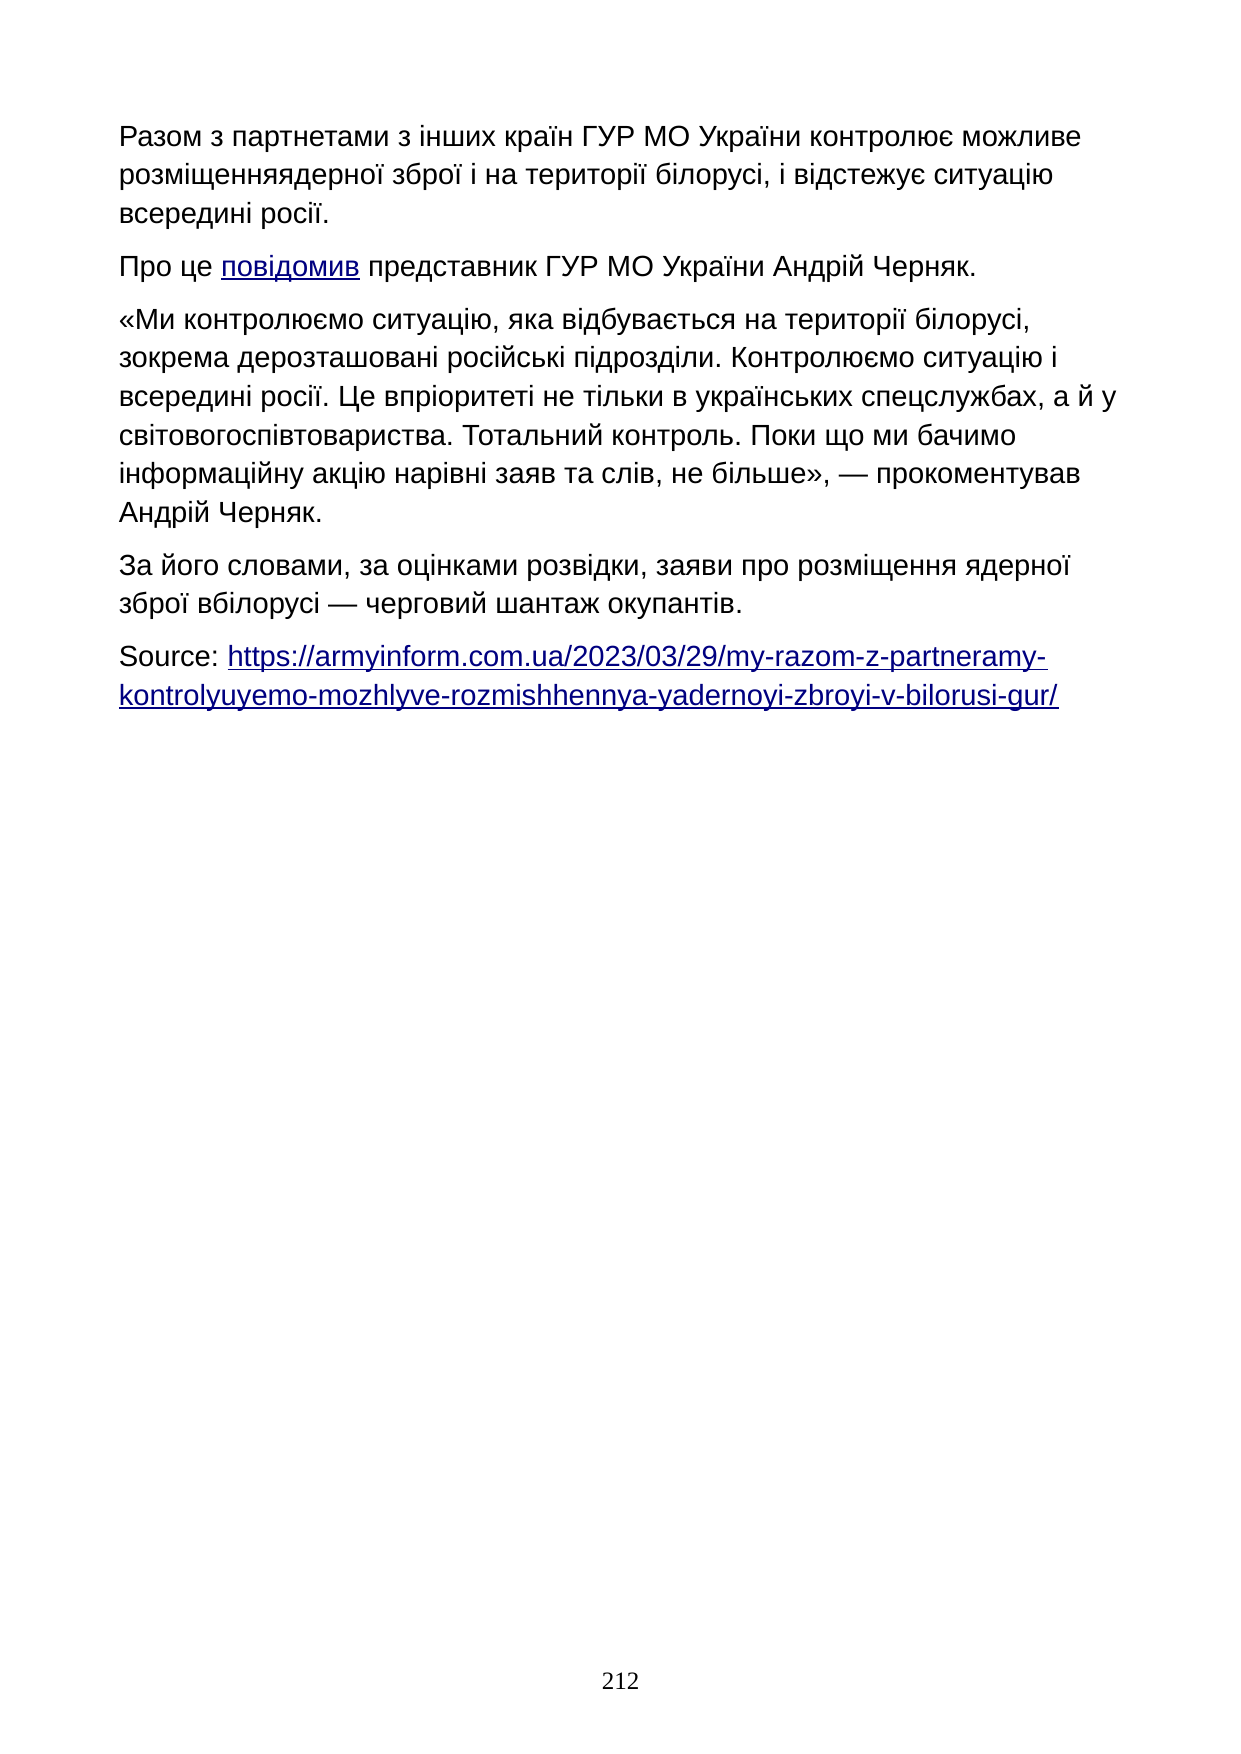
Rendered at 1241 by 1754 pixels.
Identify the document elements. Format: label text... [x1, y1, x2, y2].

text Разом з партнетами з інших країн ГУР МО України контролює можливе розміщенняядерної зброї і на території білорусі, і відстежує ситуацію всередині росії. [118, 118, 1122, 229]
text Source: https://armyinform.com.ua/2023/03/29/my-razom-z-partneramy-kontrolyuyemo-mozhlyve-rozmishhennya-yadernoyi-zbroyi-v-bilorusi-gur/ [118, 639, 1122, 711]
text За його словами, за оцінками розвідки, заяви про розміщення ядерної зброї вбілорусі — черговий шантаж окупантів. [118, 548, 1122, 620]
text «Ми контролюємо ситуацію, яка відбувається на території білорусі, зокрема дерозташовані російські підрозділи. Контролюємо ситуацію і всередині росії. Це впріоритеті не тільки в українських спецслужбах, а й у світовогоспівтовариства. Тотальний контроль. Поки що ми бачимо інформаційну акцію нарівні заяв та слів, не більше», — прокоментував Андрій Черняк. [118, 302, 1122, 528]
text Про це повідомив представник ГУР МО України Андрій Черняк. [118, 249, 1122, 282]
